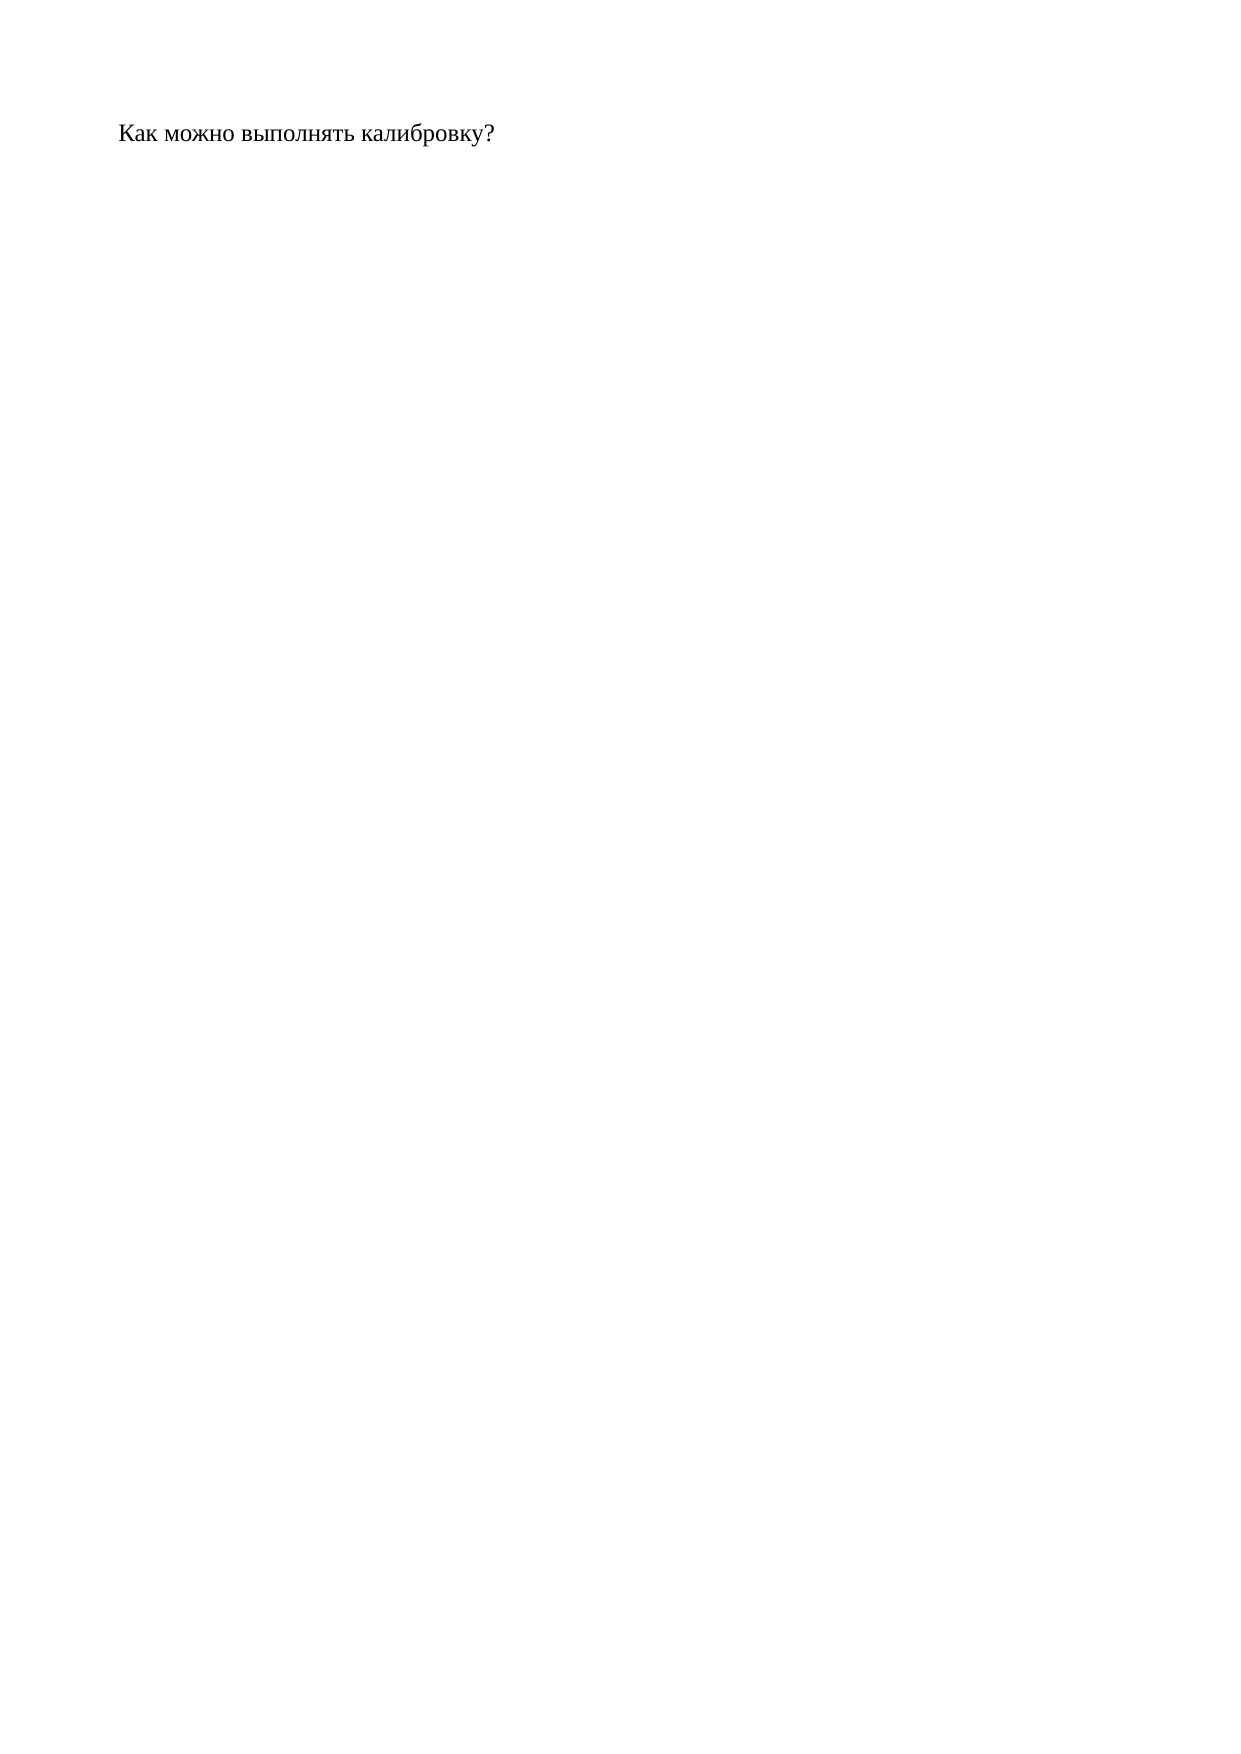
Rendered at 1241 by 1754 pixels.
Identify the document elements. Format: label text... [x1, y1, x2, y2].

text Как можно выполнять калибровку? [118, 118, 1122, 147]
